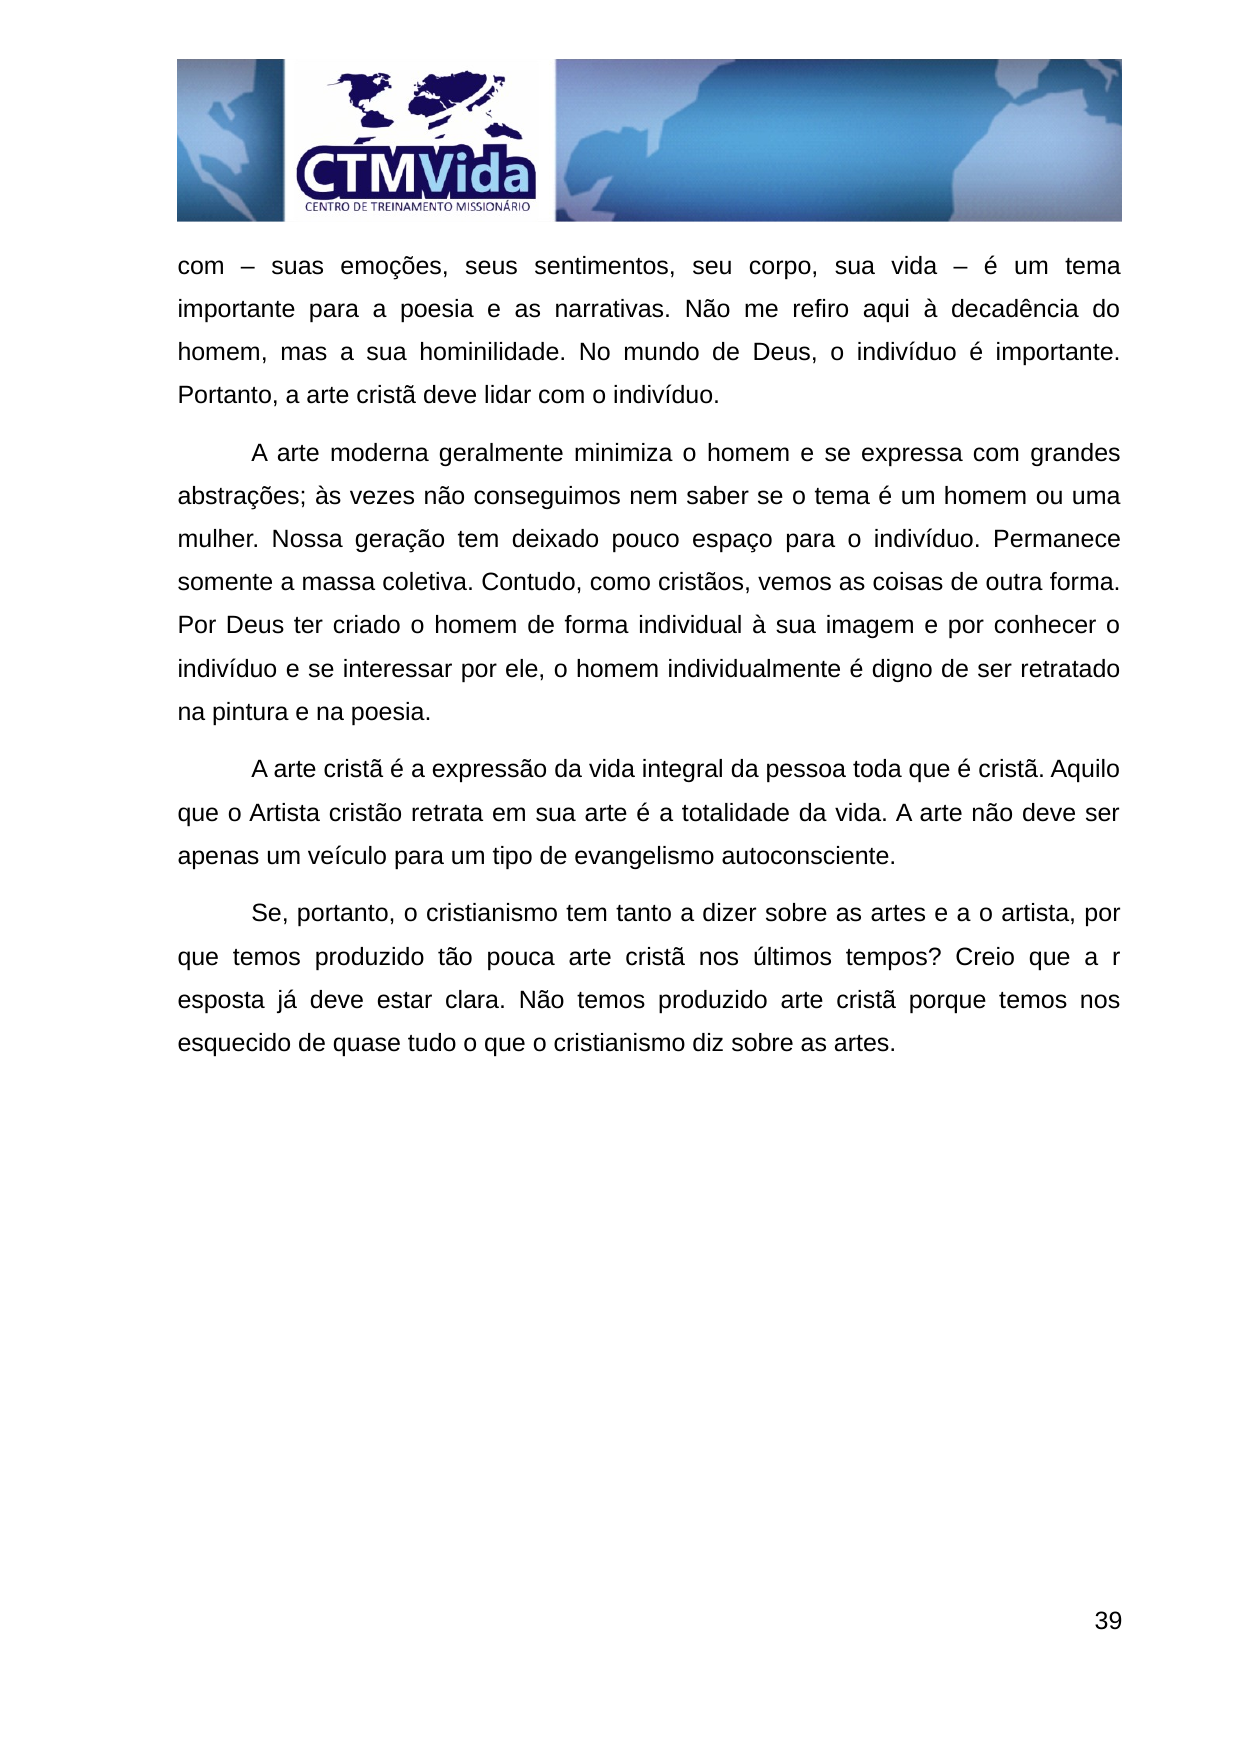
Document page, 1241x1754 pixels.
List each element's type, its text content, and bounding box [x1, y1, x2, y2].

text A arte cristã é a expressão da vida integral da pessoa toda que é cristã. Aquilo que o Artista cristão retrata em sua arte é a totalidade da vida. A arte não deve ser apenas um veículo para um tipo de evangelismo autoconsciente. [177, 754, 1122, 869]
text A arte moderna geralmente minimiza o homem e se expressa com grandes abstrações; às vezes não conseguimos nem saber se o tema é um homem ou uma mulher. Nossa geração tem deixado pouco espaço para o indivíduo. Permanece somente a massa coletiva. Contudo, como cristãos, vemos as coisas de outra forma. Por Deus ter criado o homem de forma individual à sua imagem e por conhecer o indivíduo e se interessar por ele, o homem individualmente é digno de ser retratado na pintura e na poesia. [177, 438, 1122, 726]
text com – suas emoções, seus sentimentos, seu corpo, sua vida – é um tema importante para a poesia e as narrativas. Não me refiro aqui à decadência do homem, mas a sua hominilidade. No mundo de Deus, o indivíduo é importante. Portanto, a arte cristã deve lidar com o indivíduo. [177, 251, 1122, 409]
text Se, portanto, o cristianismo tem tanto a dizer sobre as artes e a o artista, por que temos produzido tão pouca arte cristã nos últimos tempos? Creio que a r esposta já deve estar clara. Não temos produzido arte cristã porque temos nos esquecido de quase tudo o que o cristianismo diz sobre as artes. [177, 898, 1122, 1057]
picture [177, 59, 1122, 222]
